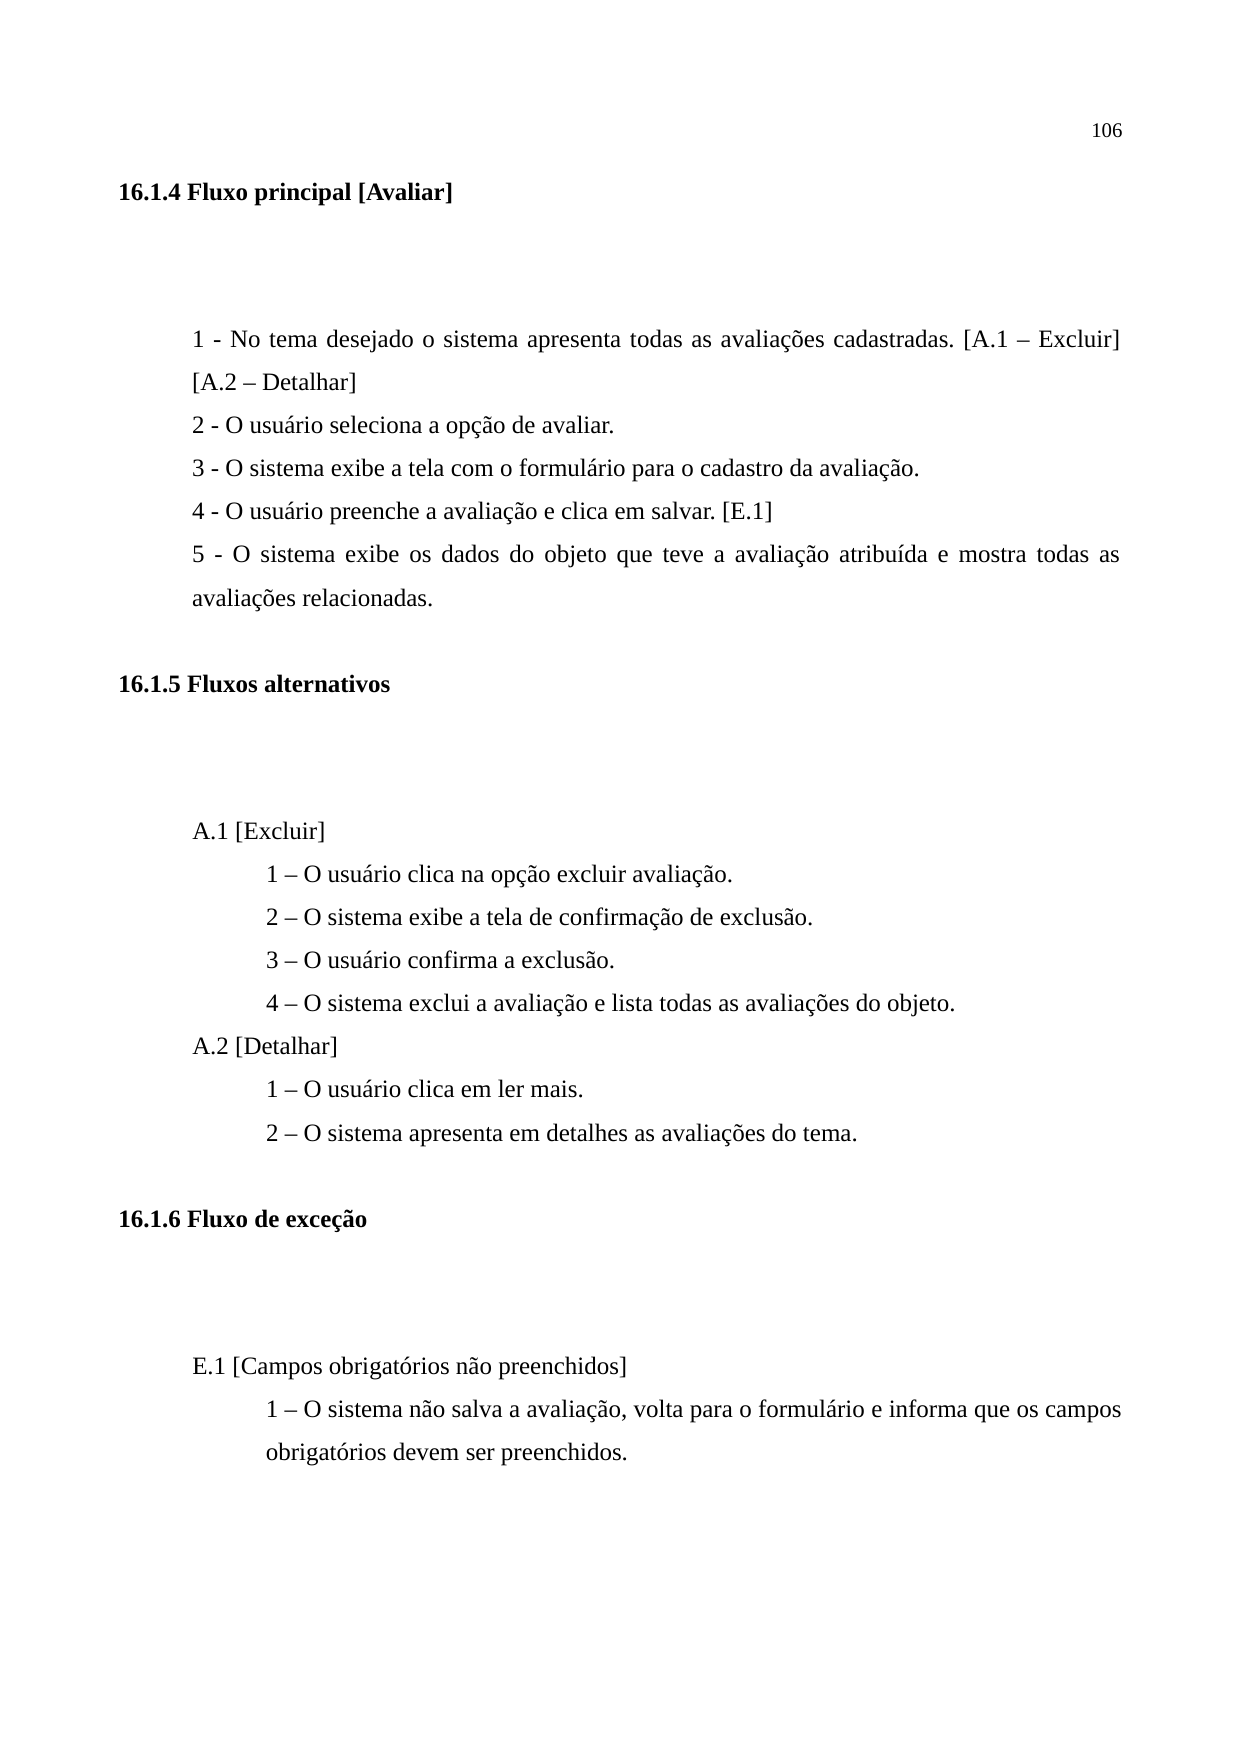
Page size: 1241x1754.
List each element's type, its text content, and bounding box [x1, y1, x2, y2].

text 4 - O usuário preenche a avaliação e clica em salvar. [E.1] [192, 496, 1122, 525]
text A.2 [Detalhar] [118, 1031, 1122, 1060]
text 2 – O sistema apresenta em detalhes as avaliações do tema. [118, 1118, 1122, 1146]
subtitle Fluxos alternativos [118, 669, 1122, 698]
subtitle Fluxo de exceção [118, 1204, 1122, 1233]
subtitle Fluxo principal [Avaliar] [118, 177, 1122, 206]
text 3 - O sistema exibe a tela com o formulário para o cadastro da avaliação. [192, 453, 1122, 482]
text 1 - No tema desejado o sistema apresenta todas as avaliações cadastradas. [A.1 – Excluir][A.2 – Detalhar] [192, 324, 1122, 396]
text 1 – O usuário clica na opção excluir avaliação. [118, 859, 1122, 888]
text 1 – O usuário clica em ler mais. [118, 1074, 1122, 1103]
text A.1 [Excluir] [118, 816, 1122, 844]
text 5 - O sistema exibe os dados do objeto que teve a avaliação atribuída e mostra todas as avaliações relacionadas. [192, 539, 1122, 611]
text E.1 [Campos obrigatórios não preenchidos] [118, 1351, 1122, 1379]
text 1 – O sistema não salva a avaliação, volta para o formulário e informa que os campos obrigatórios devem ser preenchidos. [266, 1394, 1122, 1466]
text 2 - O usuário seleciona a opção de avaliar. [192, 410, 1122, 439]
text 2 – O sistema exibe a tela de confirmação de exclusão. [118, 902, 1122, 931]
text 3 – O usuário confirma a exclusão. [118, 945, 1122, 974]
text 4 – O sistema exclui a avaliação e lista todas as avaliações do objeto. [118, 988, 1122, 1017]
